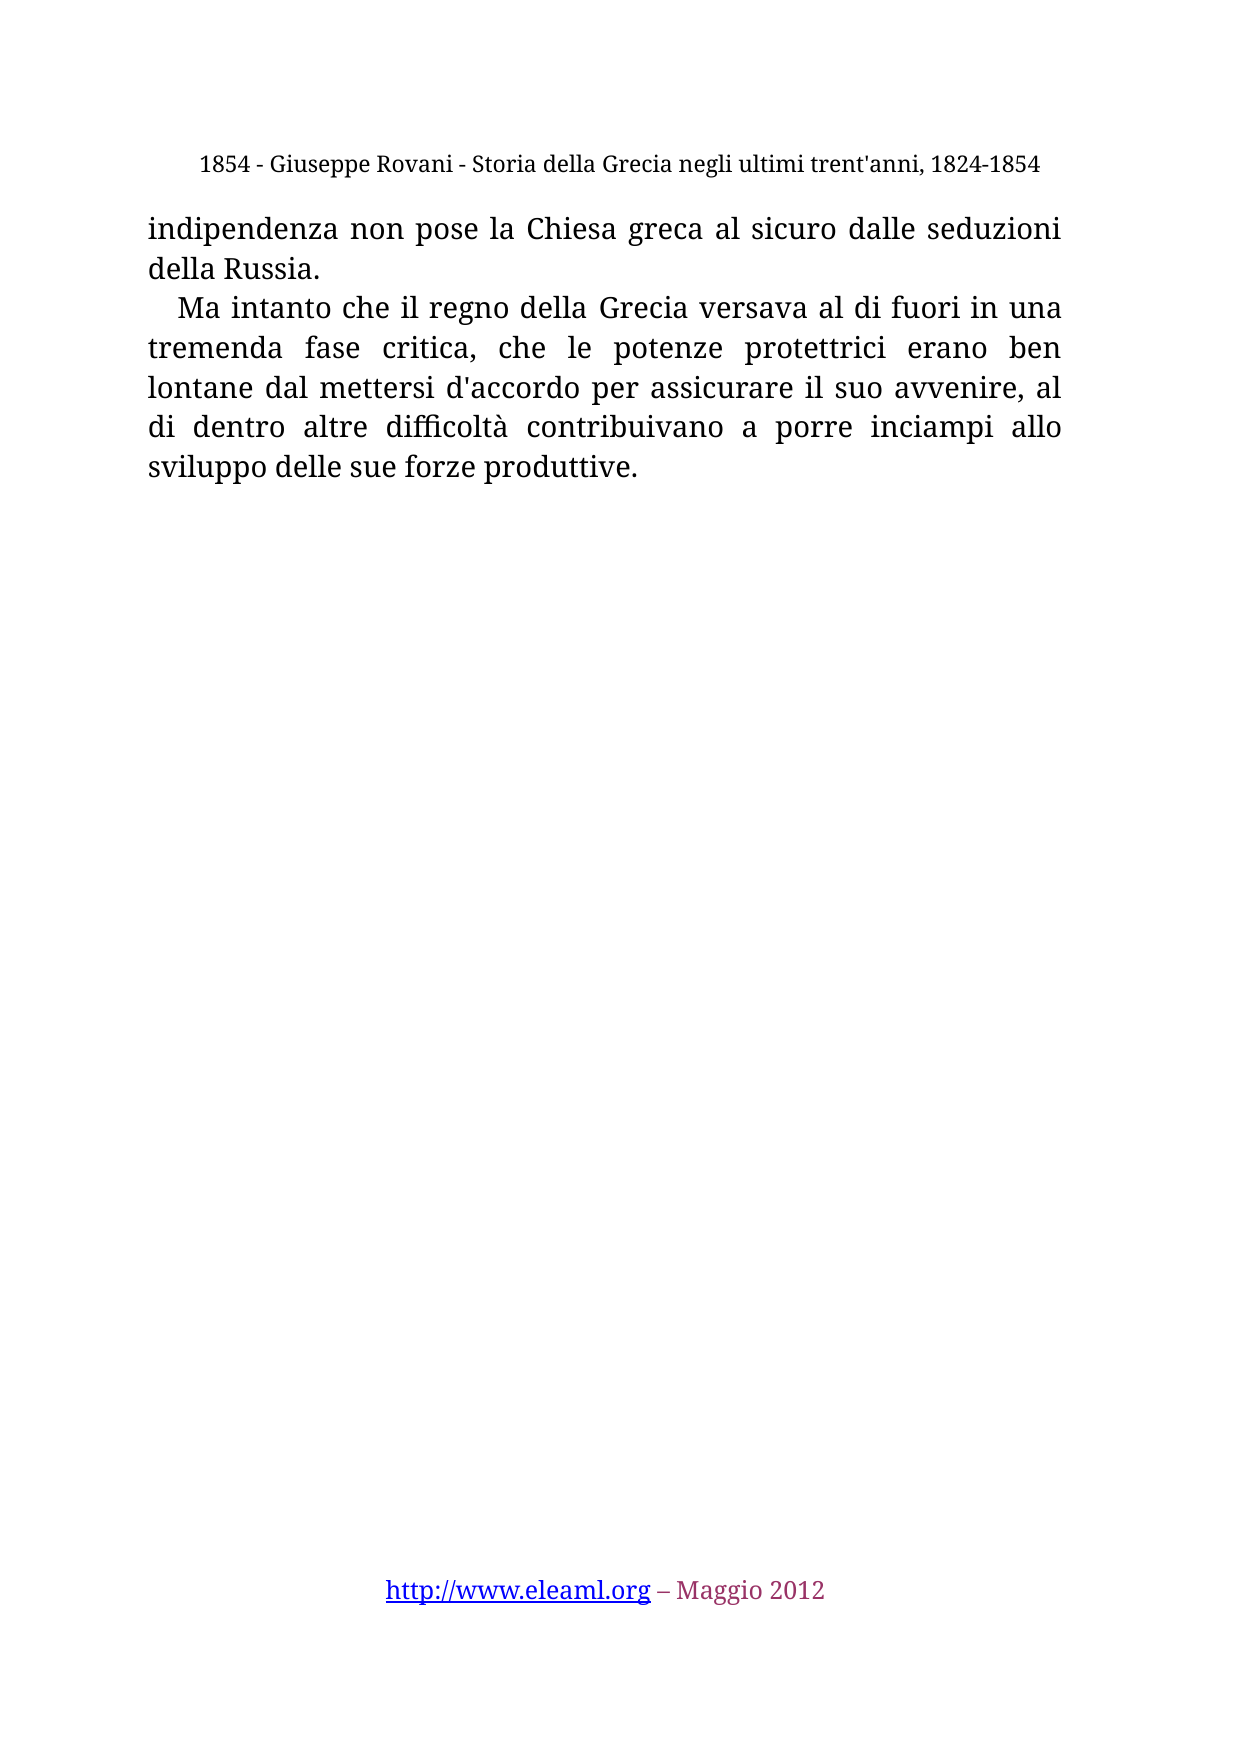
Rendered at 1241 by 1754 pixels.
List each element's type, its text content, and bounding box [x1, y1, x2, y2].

text Ma intanto che il regno della Grecia versava al di fuori in una tremenda fase critica, che le potenze protettrici erano ben lontane dal mettersi d'accordo per assicurare il suo avvenire, al di dentro altre difficoltà contribuivano a porre inciampi allo sviluppo delle sue forze produttive. [148, 288, 1063, 486]
text indipendenza non pose la Chiesa greca al sicuro dalle seduzioni della Russia. [148, 208, 1063, 288]
